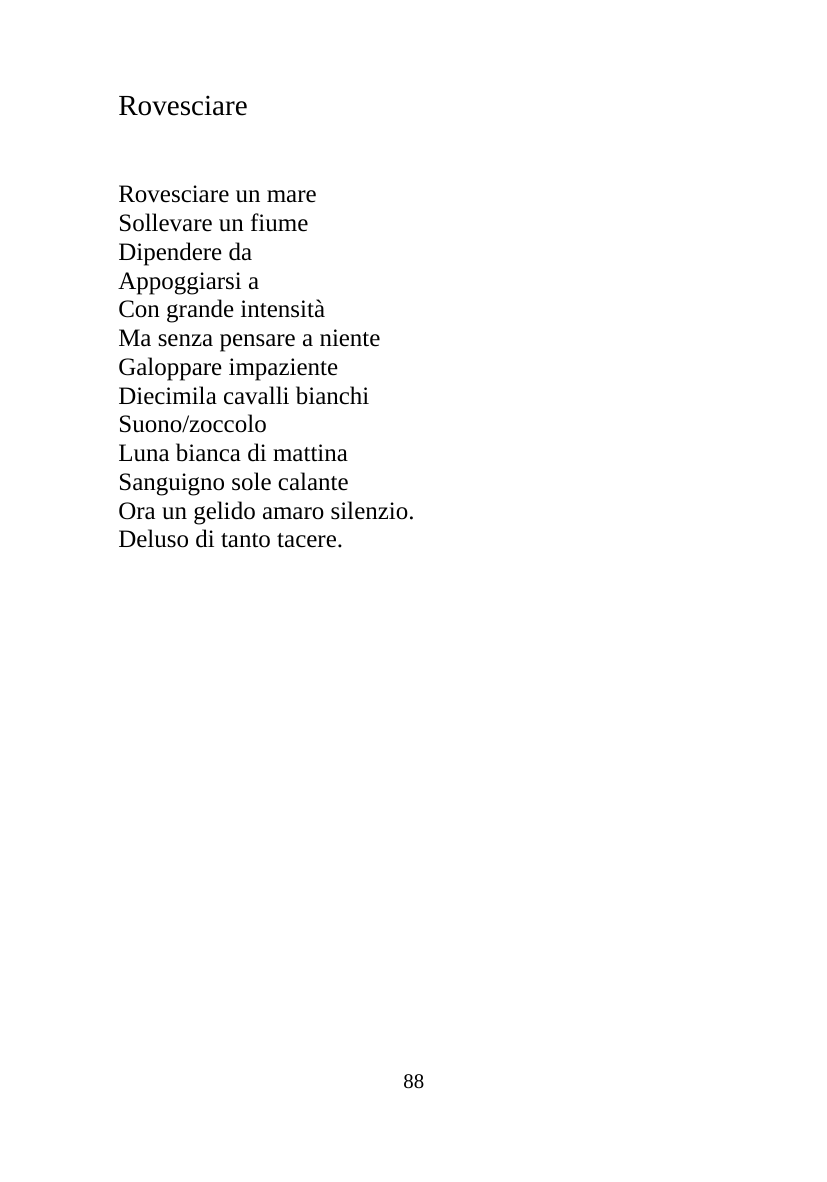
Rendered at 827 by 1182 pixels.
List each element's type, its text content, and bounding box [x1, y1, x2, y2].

text Deluso di tanto tacere. [88, 524, 738, 553]
text Dipendere da [88, 237, 738, 266]
text Diecimila cavalli bianchi [88, 381, 738, 409]
text Sanguigno sole calante [88, 467, 738, 496]
text Ma senza pensare a niente [88, 323, 738, 352]
text Luna bianca di mattina [88, 438, 738, 467]
text Galoppare impaziente [88, 352, 738, 381]
subtitle Rovesciare [88, 88, 738, 122]
text Ora un gelido amaro silenzio. [88, 496, 738, 524]
text Appoggiarsi a [88, 266, 738, 294]
text Sollevare un fiume [88, 208, 738, 237]
text Rovesciare un mare [88, 179, 738, 208]
text Con grande intensità [88, 294, 738, 323]
text Suono/zoccolo [88, 409, 738, 438]
